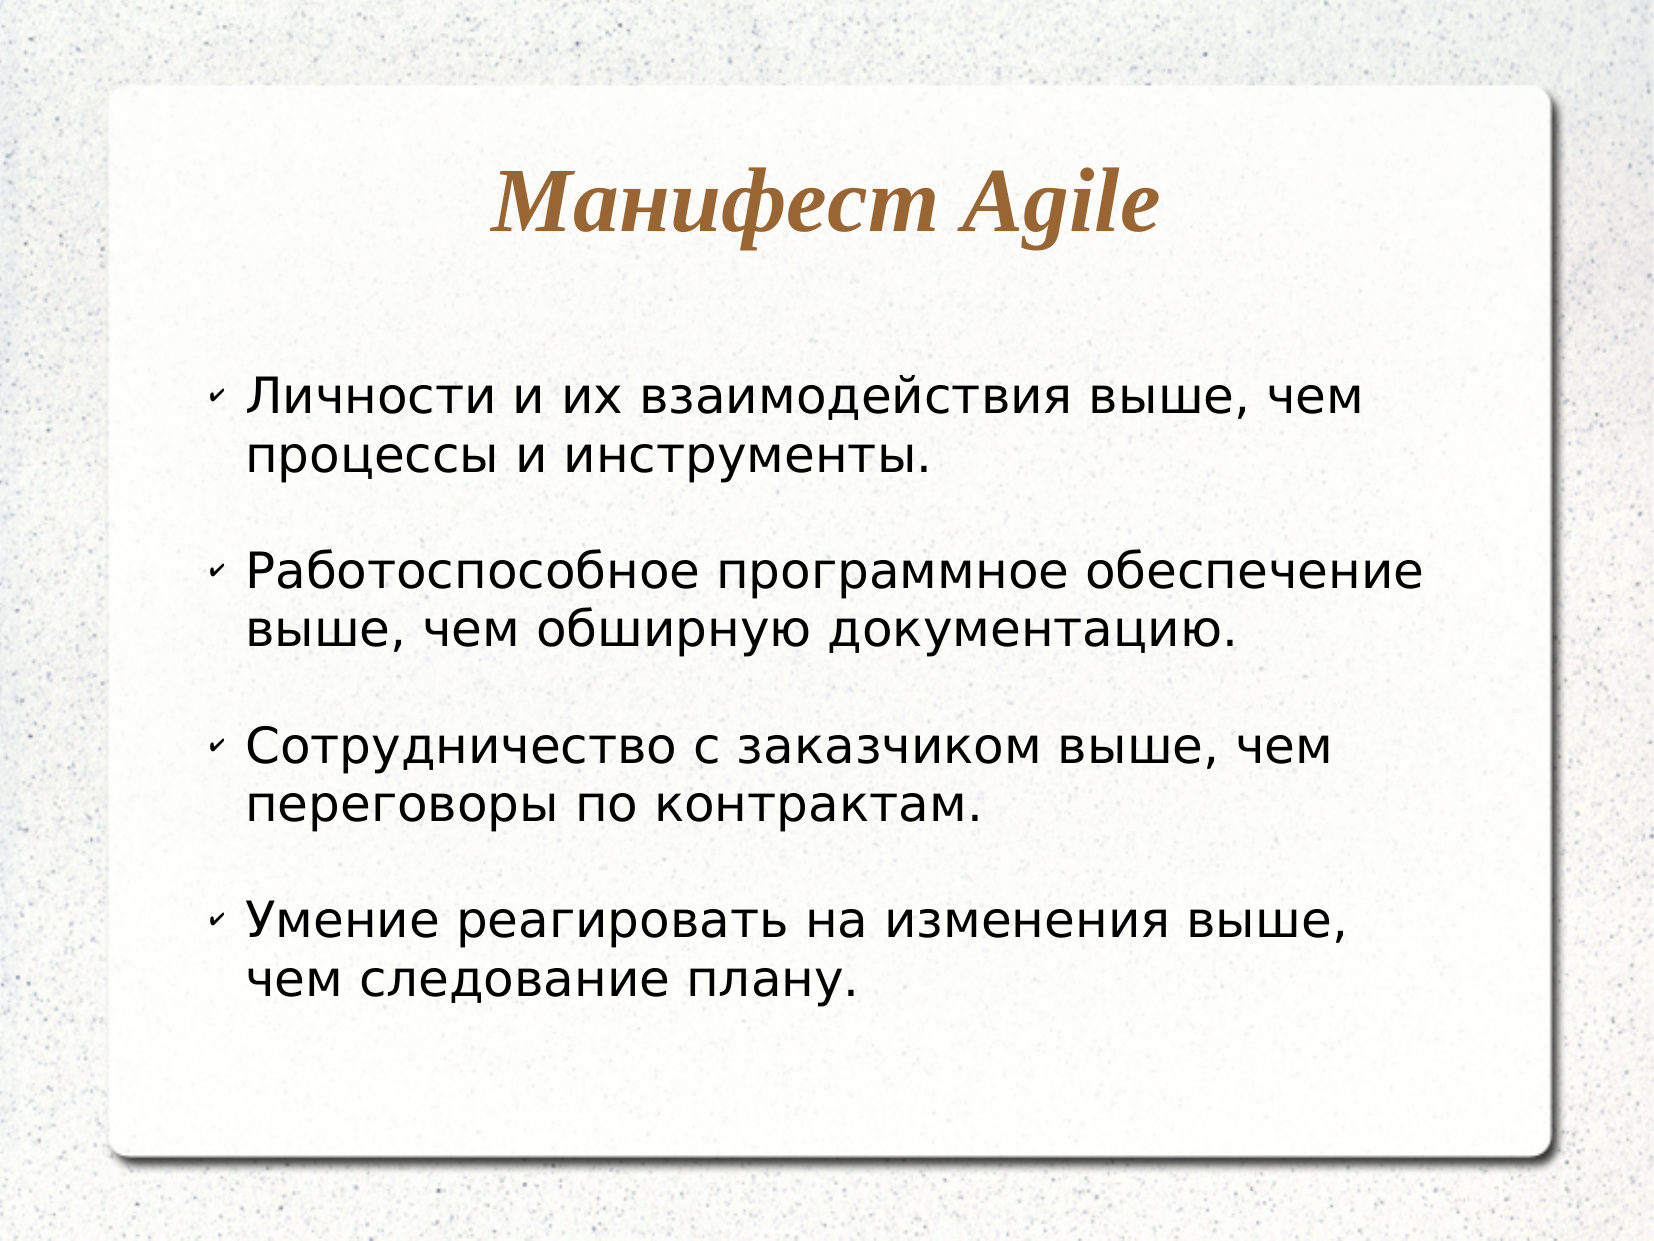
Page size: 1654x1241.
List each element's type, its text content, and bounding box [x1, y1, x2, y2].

title Манифест Agile [118, 96, 1536, 304]
picture [0, 0, 1654, 1241]
text_box Личности и их взаимодействия выше, чем процессы и инструменты. Работоспособное программное обеспечение выше, чем обширную документацию. Сотрудничество с заказчиком выше, чем переговоры по контрактам. Умение реагировать на изменения выше, чем следование плану. [195, 360, 1471, 1051]
